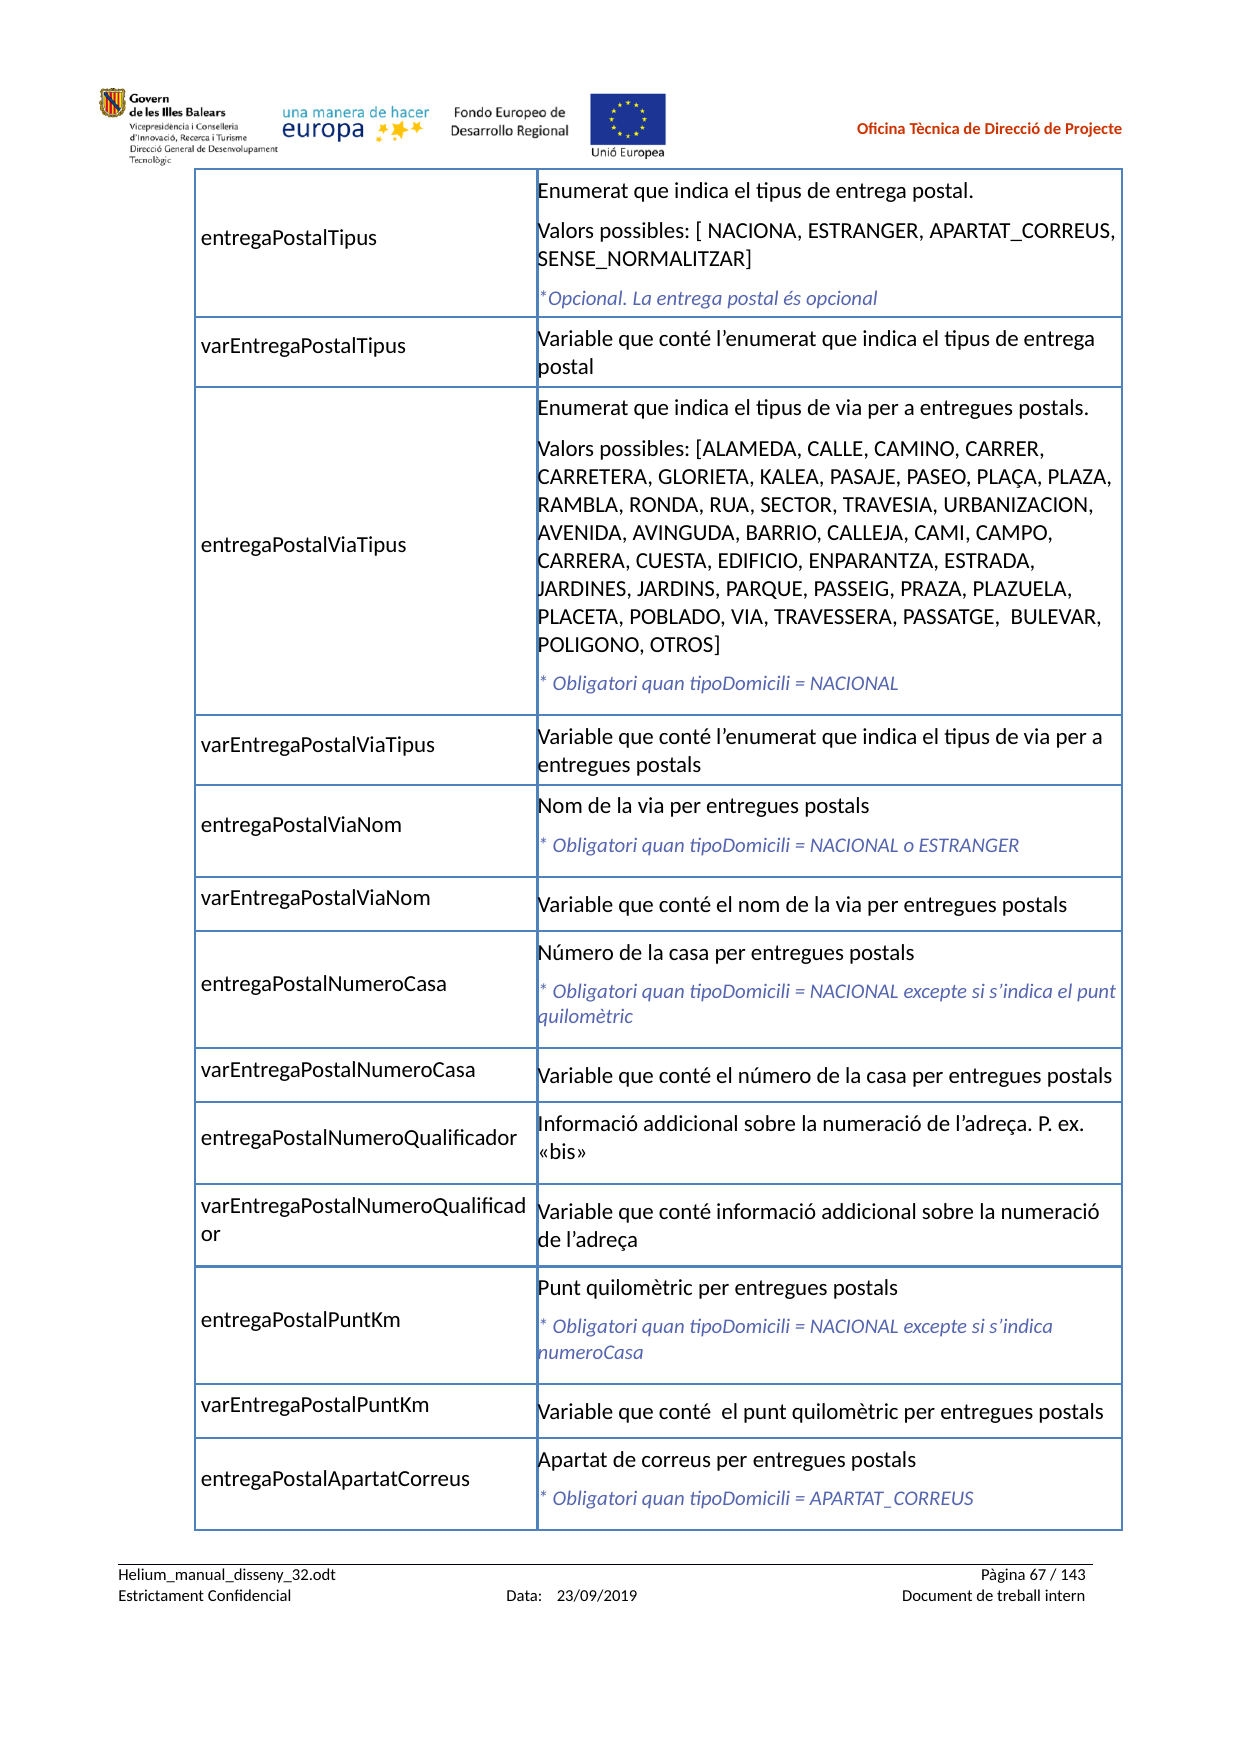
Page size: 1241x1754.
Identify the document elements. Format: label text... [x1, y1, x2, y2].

table_cell Informació addicional sobre la numeració de l’adreça. P. ex. «bis» [539, 1103, 1121, 1183]
table_cell Variable que conté el nom de la via per entregues postals [539, 878, 1121, 930]
picture [99, 87, 668, 166]
table_cell entregaPostalViaTipus [196, 388, 536, 714]
table_cell varEntregaPostalPuntKm [196, 1385, 536, 1437]
table_cell entregaPostalApartatCorreus [196, 1439, 536, 1529]
table_cell varEntregaPostalNumeroQualificador [196, 1185, 536, 1265]
table_cell Variable que conté el número de la casa per entregues postals [539, 1049, 1121, 1101]
table_cell Apartat de correus per entregues postals * Obligatori quan tipoDomicili = APARTAT_CORREUS [539, 1439, 1121, 1529]
table_cell entregaPostalPuntKm [196, 1268, 536, 1383]
table_cell varEntregaPostalViaTipus [196, 716, 536, 784]
table_cell Enumerat que indica el tipus de entrega postal. Valors possibles: [ NACIONA, ESTRANGER, APARTAT_CORREUS, SENSE_NORMALITZAR] *Opcional. La entrega postal és opcional [539, 170, 1121, 316]
table_cell entregaPostalNumeroQualificador [196, 1103, 536, 1183]
table_cell Variable que conté informació addicional sobre la numeració de l’adreça [539, 1185, 1121, 1265]
table_cell entregaPostalViaNom [196, 786, 536, 876]
table_cell entregaPostalTipus [196, 170, 536, 316]
table_cell entregaPostalNumeroCasa [196, 932, 536, 1047]
table_cell Punt quilomètric per entregues postals * Obligatori quan tipoDomicili = NACIONAL excepte si s’indica numeroCasa [539, 1268, 1121, 1383]
table_cell varEntregaPostalNumeroCasa [196, 1049, 536, 1101]
table_cell Variable que conté l’enumerat que indica el tipus de via per a entregues postals [539, 716, 1121, 784]
table_cell varEntregaPostalViaNom [196, 878, 536, 930]
table_cell Variable que conté el punt quilomètric per entregues postals [539, 1385, 1121, 1437]
table_cell Número de la casa per entregues postals * Obligatori quan tipoDomicili = NACIONAL excepte si s’indica el punt quilomètric [539, 932, 1121, 1047]
table_cell Variable que conté l’enumerat que indica el tipus de entrega postal [539, 318, 1121, 386]
table_cell Enumerat que indica el tipus de via per a entregues postals. Valors possibles: [ALAMEDA, CALLE, CAMINO, CARRER, CARRETERA, GLORIETA, KALEA, PASAJE, PASEO, PLAÇA, PLAZA, RAMBLA, RONDA, RUA, SECTOR, TRAVESIA, URBANIZACION, AVENIDA, AVINGUDA, BARRIO, CALLEJA, CAMI, CAMPO, CARRERA, CUESTA, EDIFICIO, ENPARANTZA, ESTRADA, JARDINES, JARDINS, PARQUE, PASSEIG, PRAZA, PLAZUELA, PLACETA, POBLADO, VIA, TRAVESSERA, PASSATGE, BULEVAR, POLIGONO, OTROS] * Obligatori quan tipoDomicili = NACIONAL [539, 388, 1121, 714]
table_cell varEntregaPostalTipus [196, 318, 536, 386]
table_cell Nom de la via per entregues postals * Obligatori quan tipoDomicili = NACIONAL o ESTRANGER [539, 786, 1121, 876]
